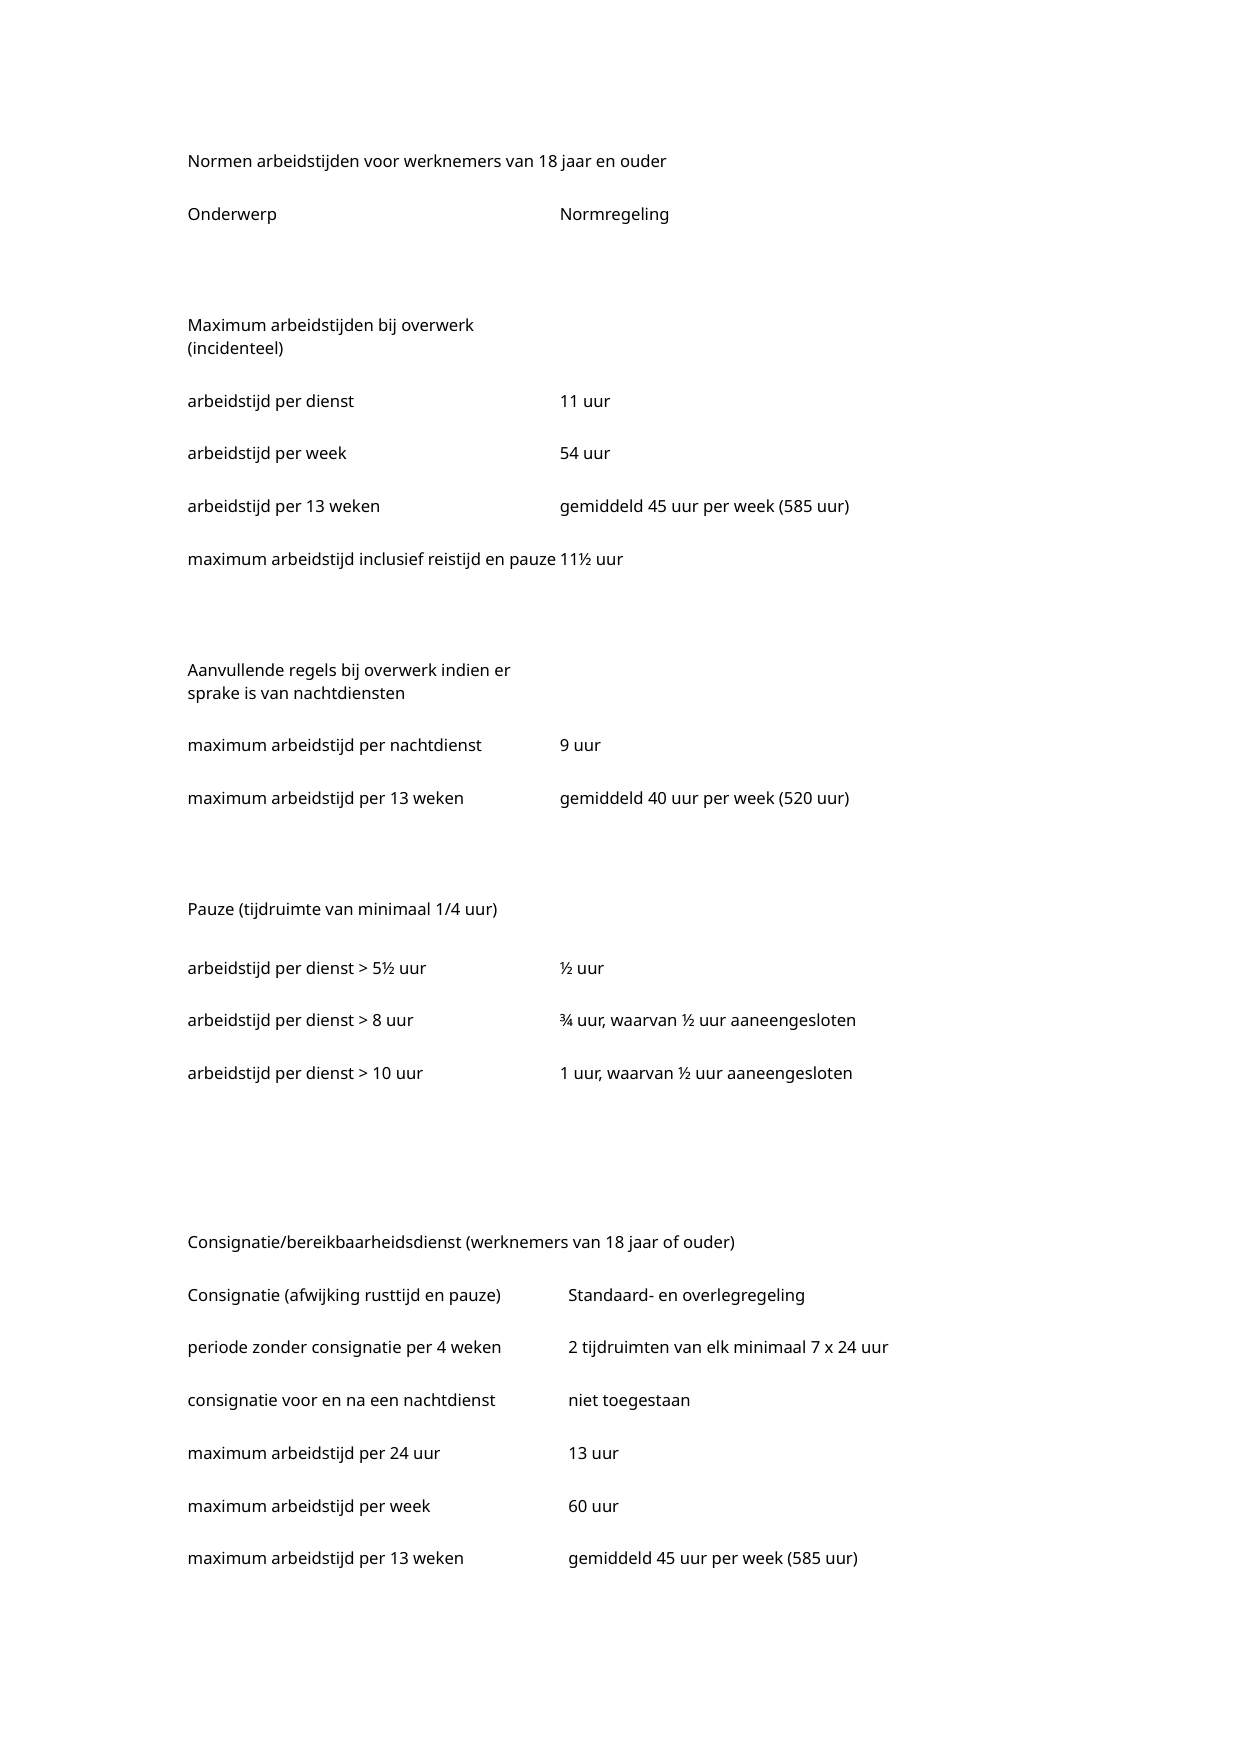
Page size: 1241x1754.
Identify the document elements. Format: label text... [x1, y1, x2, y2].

table_cell arbeidstijd per week [188, 442, 559, 495]
table_cell 9 uur [560, 734, 1053, 787]
table_cell 1 uur, waarvan ½ uur aaneengesloten [560, 1062, 1053, 1114]
table_cell arbeidstijd per 13 weken [188, 495, 559, 547]
table_cell maximum arbeidstijd per 24 uur [188, 1442, 568, 1494]
table_cell 60 uur [568, 1494, 1053, 1547]
table_cell [560, 600, 1053, 658]
table_cell [560, 839, 1053, 898]
table_cell Normregeling [560, 203, 1053, 255]
table_cell ¾ uur, waarvan ½ uur aaneengesloten [560, 1009, 1053, 1062]
table_cell consignatie voor en na een nachtdienst [188, 1389, 568, 1442]
table_cell Pauze (tijdruimte van minimaal 1/4 uur) [188, 898, 559, 956]
table_cell 2 tijdruimten van elk minimaal 7 x 24 uur [568, 1336, 1053, 1389]
table_cell 11 uur [560, 389, 1053, 442]
table_cell arbeidstijd per dienst [188, 389, 559, 442]
table_cell [188, 255, 559, 314]
table_header Normen arbeidstijden voor werknemers van 18 jaar en ouder [188, 150, 1053, 203]
table_cell [188, 839, 559, 898]
table_cell Consignatie (afwijking rusttijd en pauze) [188, 1284, 568, 1336]
table_cell arbeidstijd per dienst > 8 uur [188, 1009, 559, 1062]
table_cell gemiddeld 45 uur per week (585 uur) [568, 1547, 1053, 1600]
table_cell maximum arbeidstijd per nachtdienst [188, 734, 559, 787]
table_cell gemiddeld 45 uur per week (585 uur) [560, 495, 1053, 547]
table_cell Standaard- en overlegregeling [568, 1284, 1053, 1336]
table_cell ½ uur [560, 956, 1053, 1009]
table_cell arbeidstijd per dienst > 10 uur [188, 1062, 559, 1114]
table_header Consignatie/bereikbaarheidsdienst (werknemers van 18 jaar of ouder) [188, 1231, 1053, 1283]
table_cell 11½ uur [560, 548, 1053, 600]
table_cell arbeidstijd per dienst > 5½ uur [188, 956, 559, 1009]
table_cell Maximum arbeidstijden bij overwerk (incidenteel) [188, 314, 559, 389]
table_cell periode zonder consignatie per 4 weken [188, 1336, 568, 1389]
table_cell 54 uur [560, 442, 1053, 495]
table_cell Aanvullende regels bij overwerk indien er sprake is van nachtdiensten [188, 659, 559, 734]
table_cell maximum arbeidstijd per 13 weken [188, 787, 559, 839]
table_cell gemiddeld 40 uur per week (520 uur) [560, 787, 1053, 839]
table_cell niet toegestaan [568, 1389, 1053, 1442]
table_cell maximum arbeidstijd per week [188, 1494, 568, 1547]
table_cell [560, 898, 1053, 956]
table_cell maximum arbeidstijd per 13 weken [188, 1547, 568, 1600]
table_cell [560, 255, 1053, 314]
table_cell [188, 600, 559, 658]
table_cell [560, 659, 1053, 734]
table_cell [560, 314, 1053, 389]
table_cell 13 uur [568, 1442, 1053, 1494]
table_cell maximum arbeidstijd inclusief reistijd en pauze [188, 548, 559, 600]
table_cell Onderwerp [188, 203, 559, 255]
